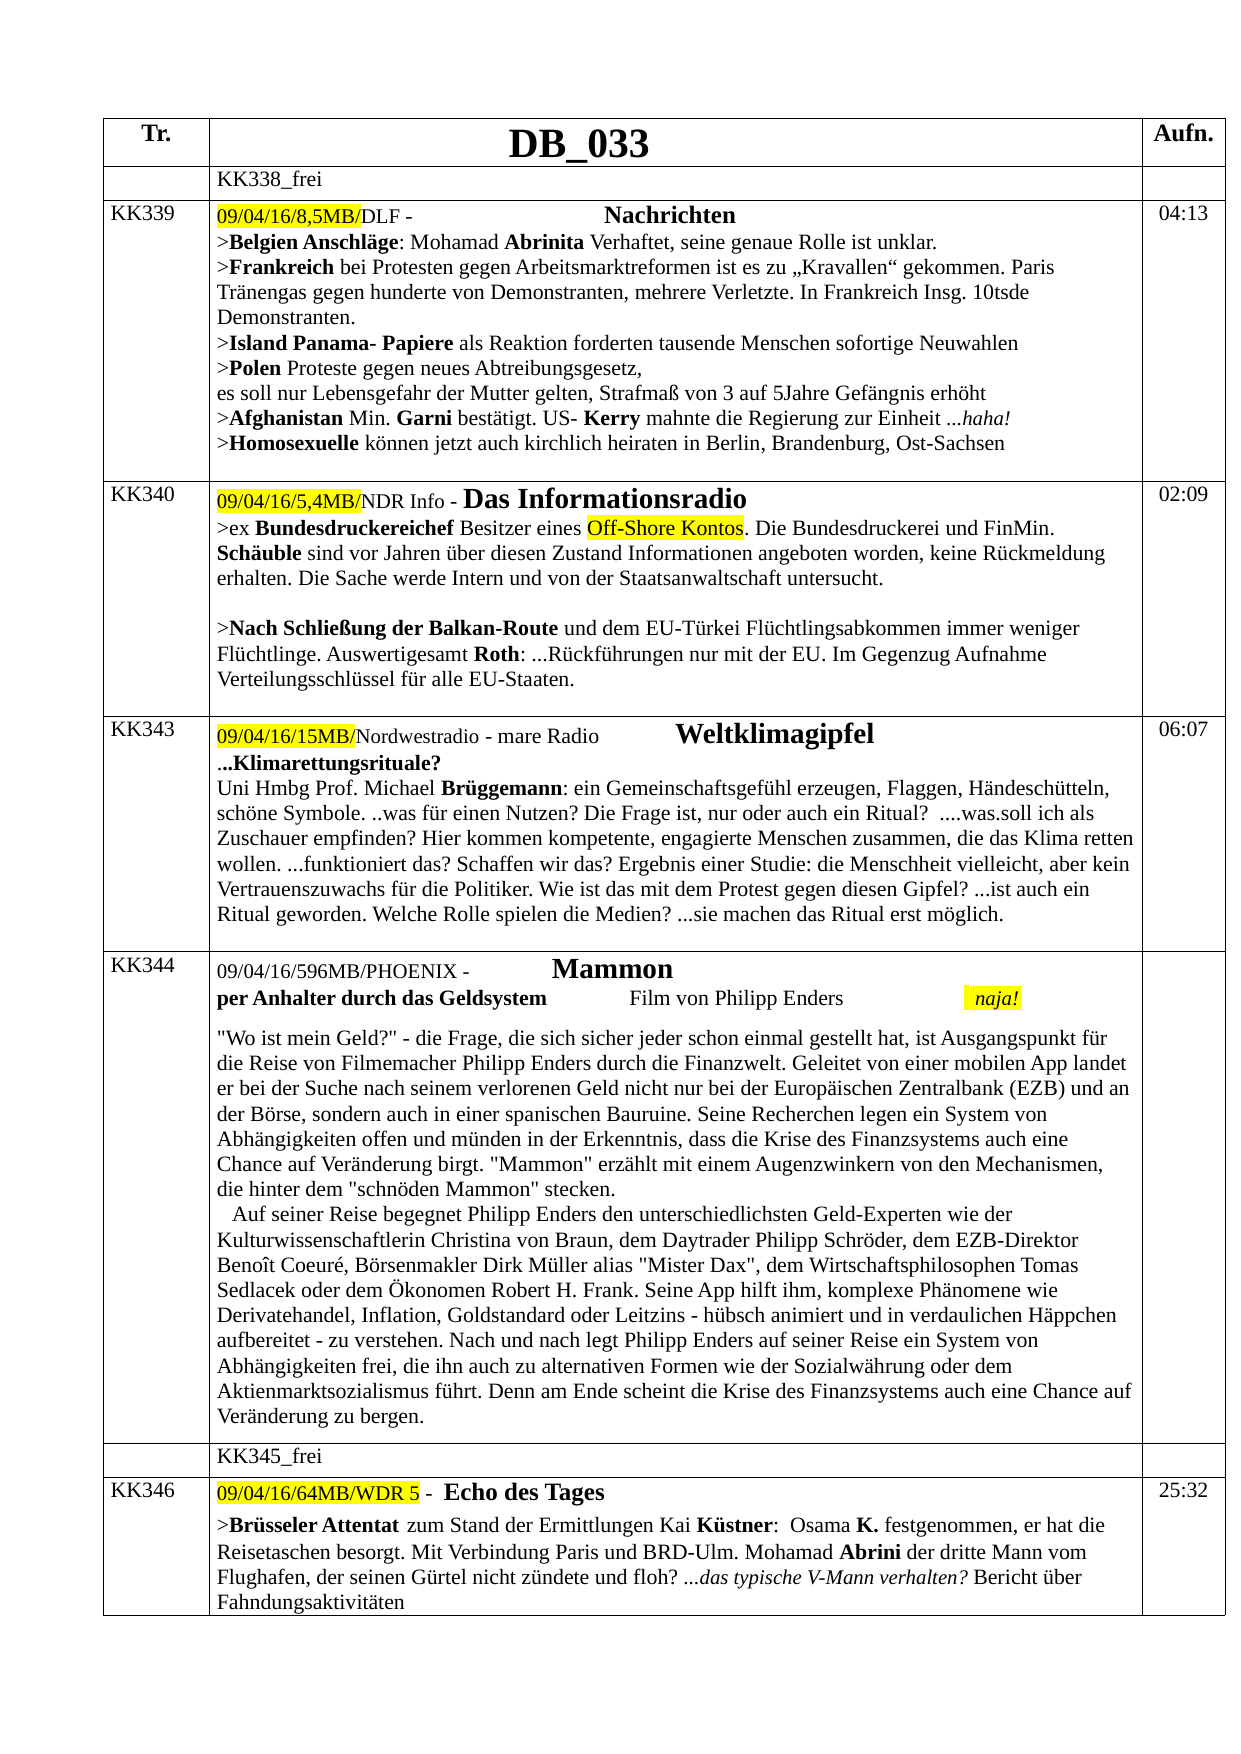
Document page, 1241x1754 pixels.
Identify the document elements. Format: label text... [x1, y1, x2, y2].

table_cell KK343 [104, 717, 209, 951]
table_cell KK339 [104, 201, 209, 481]
table_cell KK346 [104, 1478, 209, 1614]
table_cell 09/04/16/64MB/WDR 5 - Echo des Tages >Brüsseler Attentat zum Stand der Ermittlungen Kai Küstner: Osama K. festgenommen, er hat die Reisetaschen besorgt. Mit Verbindung Paris und BRD-Ulm. Mohamad Abrini der dritte Mann vom Flughafen, der seinen Gürtel nicht zündete und floh? ...das typische V-Mann verhalten? Bericht über Fahndungsaktivitäten [210, 1478, 1142, 1614]
table_cell 25:32 [1143, 1478, 1225, 1614]
table_cell KK345_frei [210, 1444, 1142, 1477]
table_cell 06:07 [1143, 717, 1225, 951]
table_header Tr. [104, 119, 209, 166]
table_cell [1143, 952, 1225, 1443]
table_header Aufn. [1143, 119, 1225, 166]
table_cell 09/04/16/15MB/Nordwestradio - mare Radio Weltklimagipfel ...Klimarettungsrituale? Uni Hmbg Prof. Michael Brüggemann: ein Gemeinschaftsgefühl erzeugen, Flaggen, Händeschütteln, schöne Symbole. ..was für einen Nutzen? Die Frage ist, nur oder auch ein Ritual? ....was.soll ich als Zuschauer empfinden? Hier kommen kompetente, engagierte Menschen zusammen, die das Klima retten wollen. ...funktioniert das? Schaffen wir das? Ergebnis einer Studie: die Menschheit vielleicht, aber kein Vertrauenszuwachs für die Politiker. Wie ist das mit dem Protest gegen diesen Gipfel? ...ist auch ein Ritual geworden. Welche Rolle spielen die Medien? ...sie machen das Ritual erst möglich. [210, 717, 1142, 951]
table_cell 02:09 [1143, 482, 1225, 716]
table_cell 09/04/16/8,5MB/DLF - Nachrichten >Belgien Anschläge: Mohamad Abrinita Verhaftet, seine genaue Rolle ist unklar. >Frankreich bei Protesten gegen Arbeitsmarktreformen ist es zu „Kravallen“ gekommen. Paris Tränengas gegen hunderte von Demonstranten, mehrere Verletzte. In Frankreich Insg. 10tsde Demonstranten. >Island Panama- Papiere als Reaktion forderten tausende Menschen sofortige Neuwahlen >Polen Proteste gegen neues Abtreibungsgesetz, es soll nur Lebensgefahr der Mutter gelten, Strafmaß von 3 auf 5Jahre Gefängnis erhöht >Afghanistan Min. Garni bestätigt. US- Kerry mahnte die Regierung zur Einheit ...haha! >Homosexuelle können jetzt auch kirchlich heiraten in Berlin, Brandenburg, Ost-Sachsen [210, 201, 1142, 481]
table_cell KK340 [104, 482, 209, 716]
table_cell 09/04/16/596MB/PHOENIX - Mammon per Anhalter durch das Geldsystem Film von Philipp Enders naja! "Wo ist mein Geld?" - die Frage, die sich sicher jeder schon einmal gestellt hat, ist Ausgangspunkt für die Reise von Filmemacher Philipp Enders durch die Finanzwelt. Geleitet von einer mobilen App landet er bei der Suche nach seinem verlorenen Geld nicht nur bei der Europäischen Zentralbank (EZB) und an der Börse, sondern auch in einer spanischen Bauruine. Seine Recherchen legen ein System von Abhängigkeiten offen und münden in der Erkenntnis, dass die Krise des Finanzsystems auch eine Chance auf Veränderung birgt. "Mammon" erzählt mit einem Augenzwinkern von den Mechanismen, die hinter dem "schnöden Mammon" stecken. Auf seiner Reise begegnet Philipp Enders den unterschiedlichsten Geld-Experten wie der Kulturwissenschaftlerin Christina von Braun, dem Daytrader Philipp Schröder, dem EZB-Direktor Benoît Coeuré, Börsenmakler Dirk Müller alias "Mister Dax", dem Wirtschaftsphilosophen Tomas Sedlacek oder dem Ökonomen Robert H. Frank. Seine App hilft ihm, komplexe Phänomene wie Derivatehandel, Inflation, Goldstandard oder Leitzins - hübsch animiert und in verdaulichen Häppchen aufbereitet - zu verstehen. Nach und nach legt Philipp Enders auf seiner Reise ein System von Abhängigkeiten frei, die ihn auch zu alternativen Formen wie der Sozialwährung oder dem Aktienmarktsozialismus führt. Denn am Ende scheint die Krise des Finanzsystems auch eine Chance auf Veränderung zu bergen. [210, 952, 1142, 1443]
table_cell KK338_frei [210, 167, 1142, 200]
table_cell [1143, 167, 1225, 200]
table_cell 04:13 [1143, 201, 1225, 481]
table_cell [104, 1444, 209, 1477]
table_cell 09/04/16/5,4MB/NDR Info - Das Informationsradio >ex Bundesdruckereichef Besitzer eines Off-Shore Kontos. Die Bundesdruckerei und FinMin. Schäuble sind vor Jahren über diesen Zustand Informationen angeboten worden, keine Rückmeldung erhalten. Die Sache werde Intern und von der Staatsanwaltschaft untersucht. >Nach Schließung der Balkan-Route und dem EU-Türkei Flüchtlingsabkommen immer weniger Flüchtlinge. Auswertigesamt Roth: ...Rückführungen nur mit der EU. Im Gegenzug Aufnahme Verteilungsschlüssel für alle EU-Staaten. [210, 482, 1142, 716]
table_header DB_033 [210, 119, 1142, 166]
table_cell [1143, 1444, 1225, 1477]
table_cell [104, 167, 209, 200]
table_cell KK344 [104, 952, 209, 1443]
